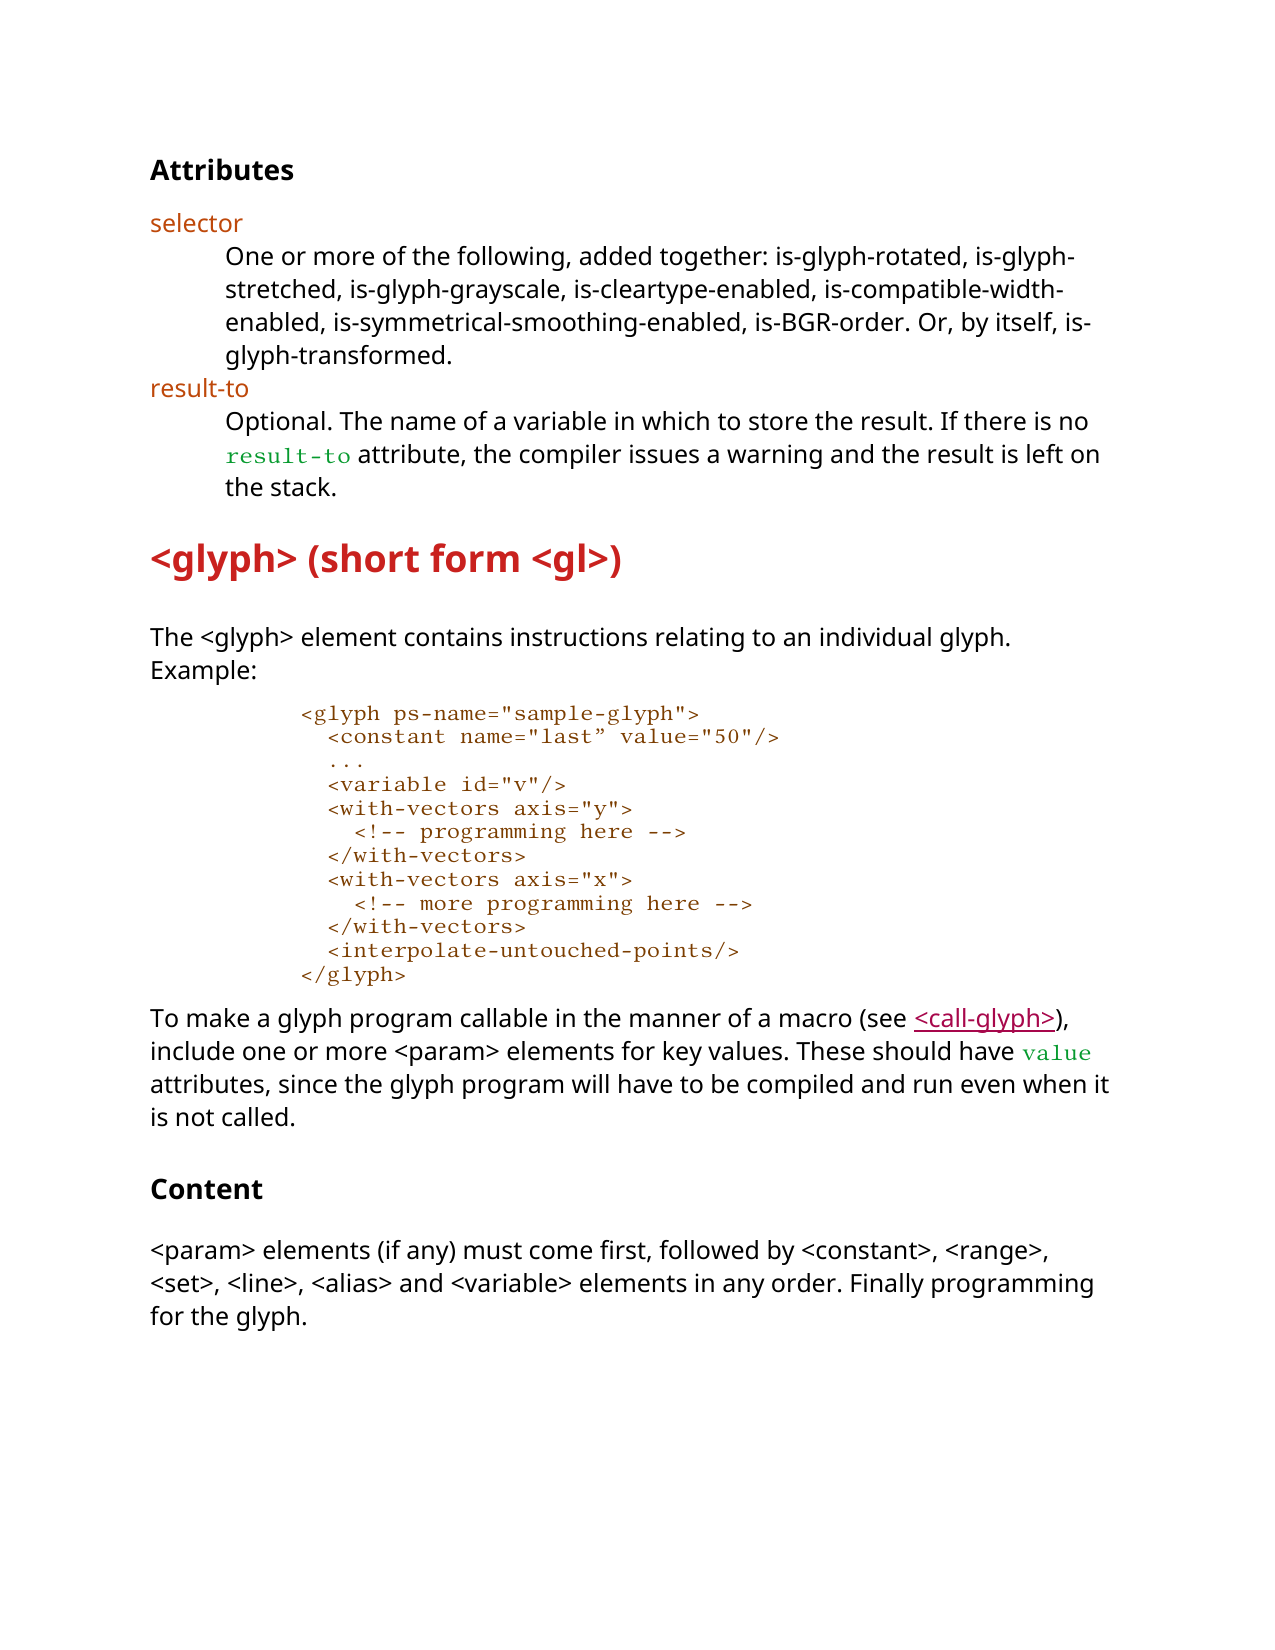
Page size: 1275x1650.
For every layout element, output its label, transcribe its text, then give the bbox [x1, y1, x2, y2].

text One or more of the following, added together: is-glyph-rotated, is-glyph-stretched, is-glyph-grayscale, is-cleartype-enabled, is-compatible-width-enabled, is-symmetrical-smoothing-enabled, is-BGR-order. Or, by itself, is-glyph-transformed. [225, 239, 1125, 371]
text <param> elements (if any) must come first, followed by <constant>, <range>, <set>, <line>, <alias> and <variable> elements in any order. Finally programming for the glyph. [150, 1233, 1125, 1332]
text selector [150, 206, 1125, 239]
text The <glyph> element contains instructions relating to an individual glyph. Example: [150, 620, 1125, 686]
subtitle <glyph> (short form <gl>) [150, 533, 1125, 584]
subtitle Attributes [150, 150, 1125, 188]
text result-to [150, 371, 1125, 404]
text Optional. The name of a variable in which to store the result. If there is no result-to attribute, the compiler issues a warning and the result is left on the stack. [225, 404, 1125, 503]
text To make a glyph program callable in the manner of a macro (see <call-glyph>), include one or more <param> elements for key values. These should have value attributes, since the glyph program will have to be compiled and run even when it is not called. [150, 1001, 1125, 1133]
text <glyph ps-name="sample-glyph"> <constant name="last” value="50"/> ... <variable id="v"/> <with-vectors axis="y"> <!-- programming here --> </with-vectors> <with-vectors axis="x"> <!-- more programming here --> </with-vectors> <interpolate-untouched-points/> </glyph> [300, 701, 1125, 986]
subtitle Content [150, 1169, 1125, 1208]
